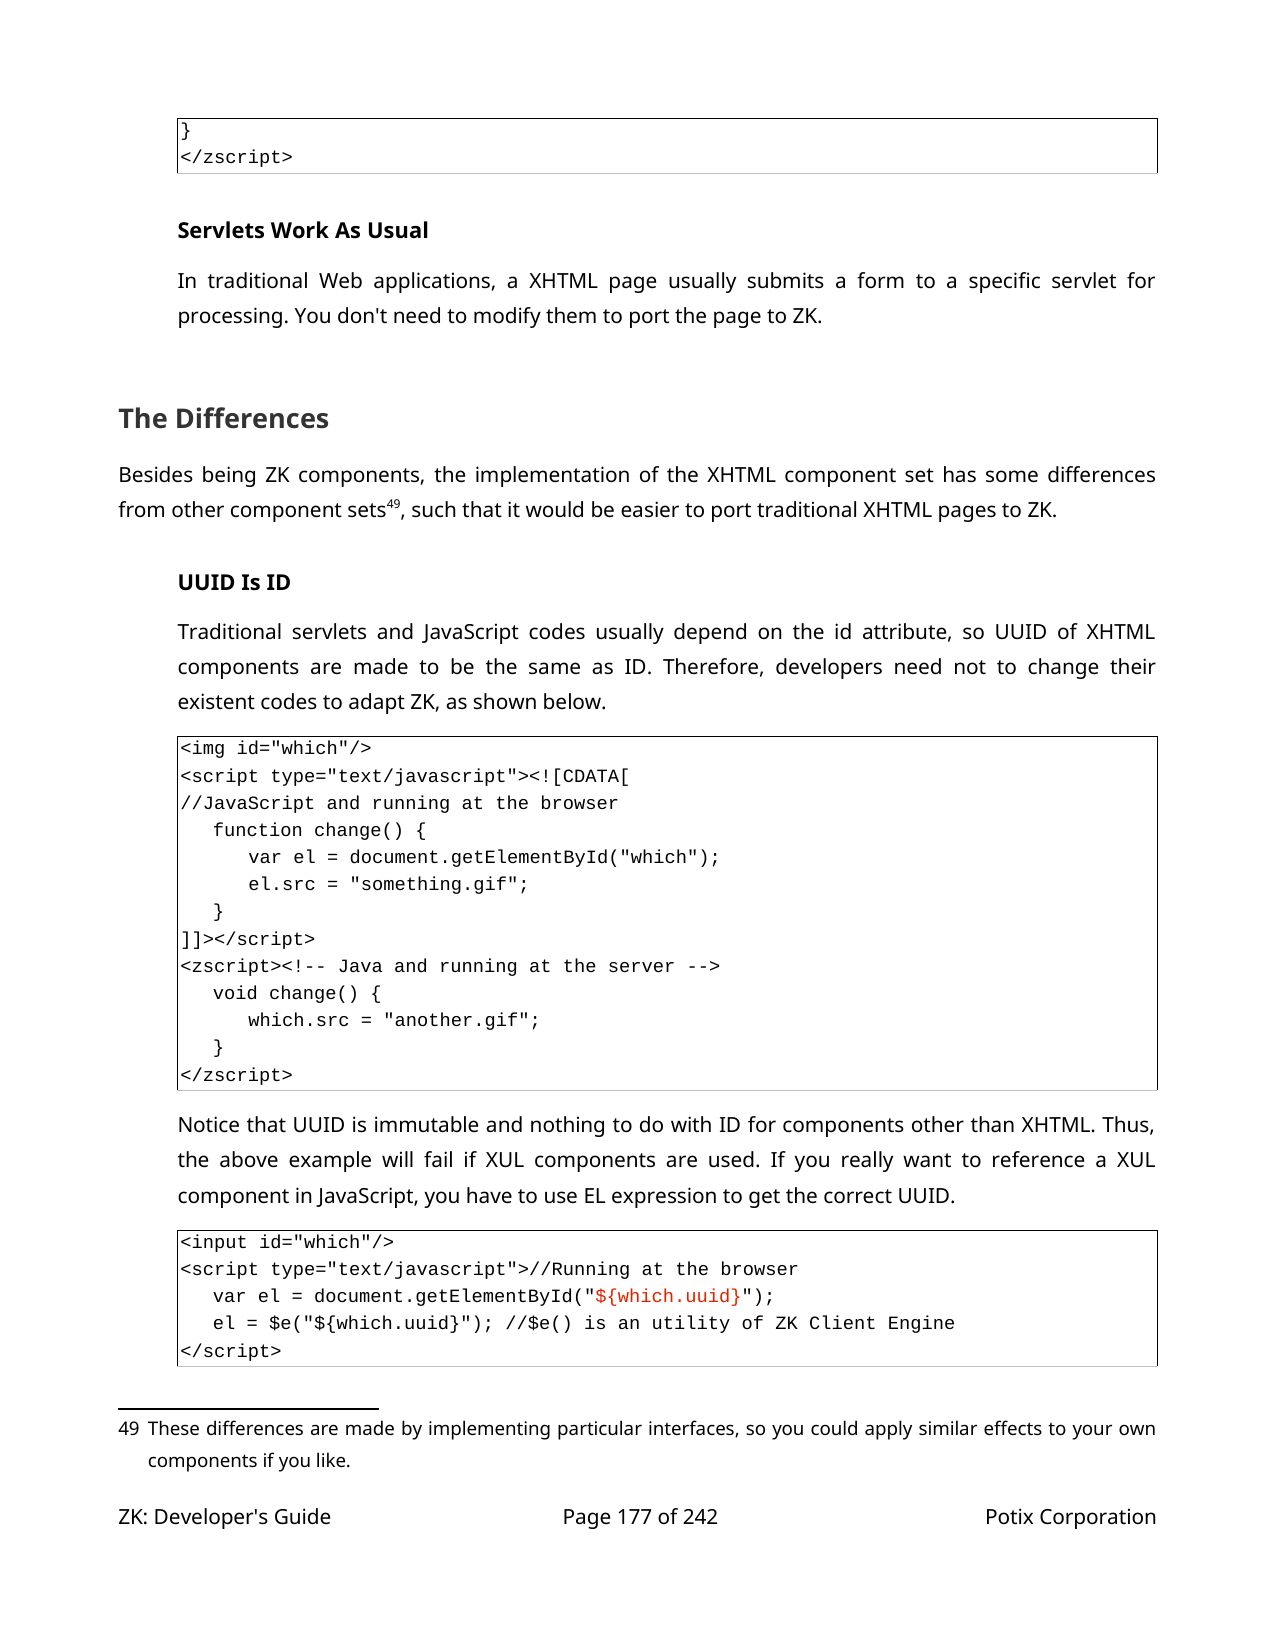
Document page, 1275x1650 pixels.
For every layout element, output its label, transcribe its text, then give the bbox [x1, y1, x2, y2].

text el.src = "something.gif"; [178, 872, 1157, 896]
text var el = document.getElementById("${which.uuid}"); [178, 1284, 1157, 1308]
text </zscript> [178, 1062, 1157, 1090]
text Notice that UUID is immutable and nothing to do with ID for components other than XHTML. Thus, the above example will fail if XUL components are used. If you really want to reference a XUL component in JavaScript, you have to use EL expression to get the correct UUID. [177, 1110, 1157, 1209]
subtitle UUID Is ID [177, 566, 1157, 596]
text In traditional Web applications, a XHTML page usually submits a form to a specific servlet for processing. You don't need to modify them to port the page to ZK. [177, 266, 1157, 329]
text <input id="which"/> [178, 1231, 1157, 1254]
text <script type="text/javascript"><![CDATA[ [178, 763, 1157, 788]
text } [178, 1035, 1157, 1059]
subtitle The Differences [118, 400, 1157, 437]
text <zscript><!-- Java and running at the server --> [178, 954, 1157, 978]
text } [178, 899, 1157, 924]
text <script type="text/javascript">//Running at the browser [178, 1257, 1157, 1281]
text ]]></script> [178, 927, 1157, 951]
text Traditional servlets and JavaScript codes usually depend on the id attribute, so UUID of XHTML components are made to be the same as ID. Therefore, developers need not to change their existent codes to adapt ZK, as shown below. [177, 617, 1157, 716]
text var el = document.getElementById("which"); [178, 845, 1157, 869]
text <img id="which"/> [178, 737, 1157, 761]
text //JavaScript and running at the browser [178, 791, 1157, 815]
subtitle Servlets Work As Usual [177, 215, 1157, 245]
text </script> [178, 1338, 1157, 1366]
text } [178, 119, 1157, 142]
text which.src = "another.gif"; [178, 1008, 1157, 1032]
text el = $e("${which.uuid}"); //$e() is an utility of ZK Client Engine [178, 1311, 1157, 1336]
text void change() { [178, 981, 1157, 1005]
text </zscript> [178, 145, 1157, 173]
text function change() { [178, 818, 1157, 842]
text These differences are made by implementing particular interfaces, so you could apply similar effects to your own components if you like. [118, 1416, 1157, 1473]
text Besides being ZK components, the implementation of the XHTML component set has some differences from other component sets, such that it would be easier to port traditional XHTML pages to ZK. [118, 460, 1157, 524]
